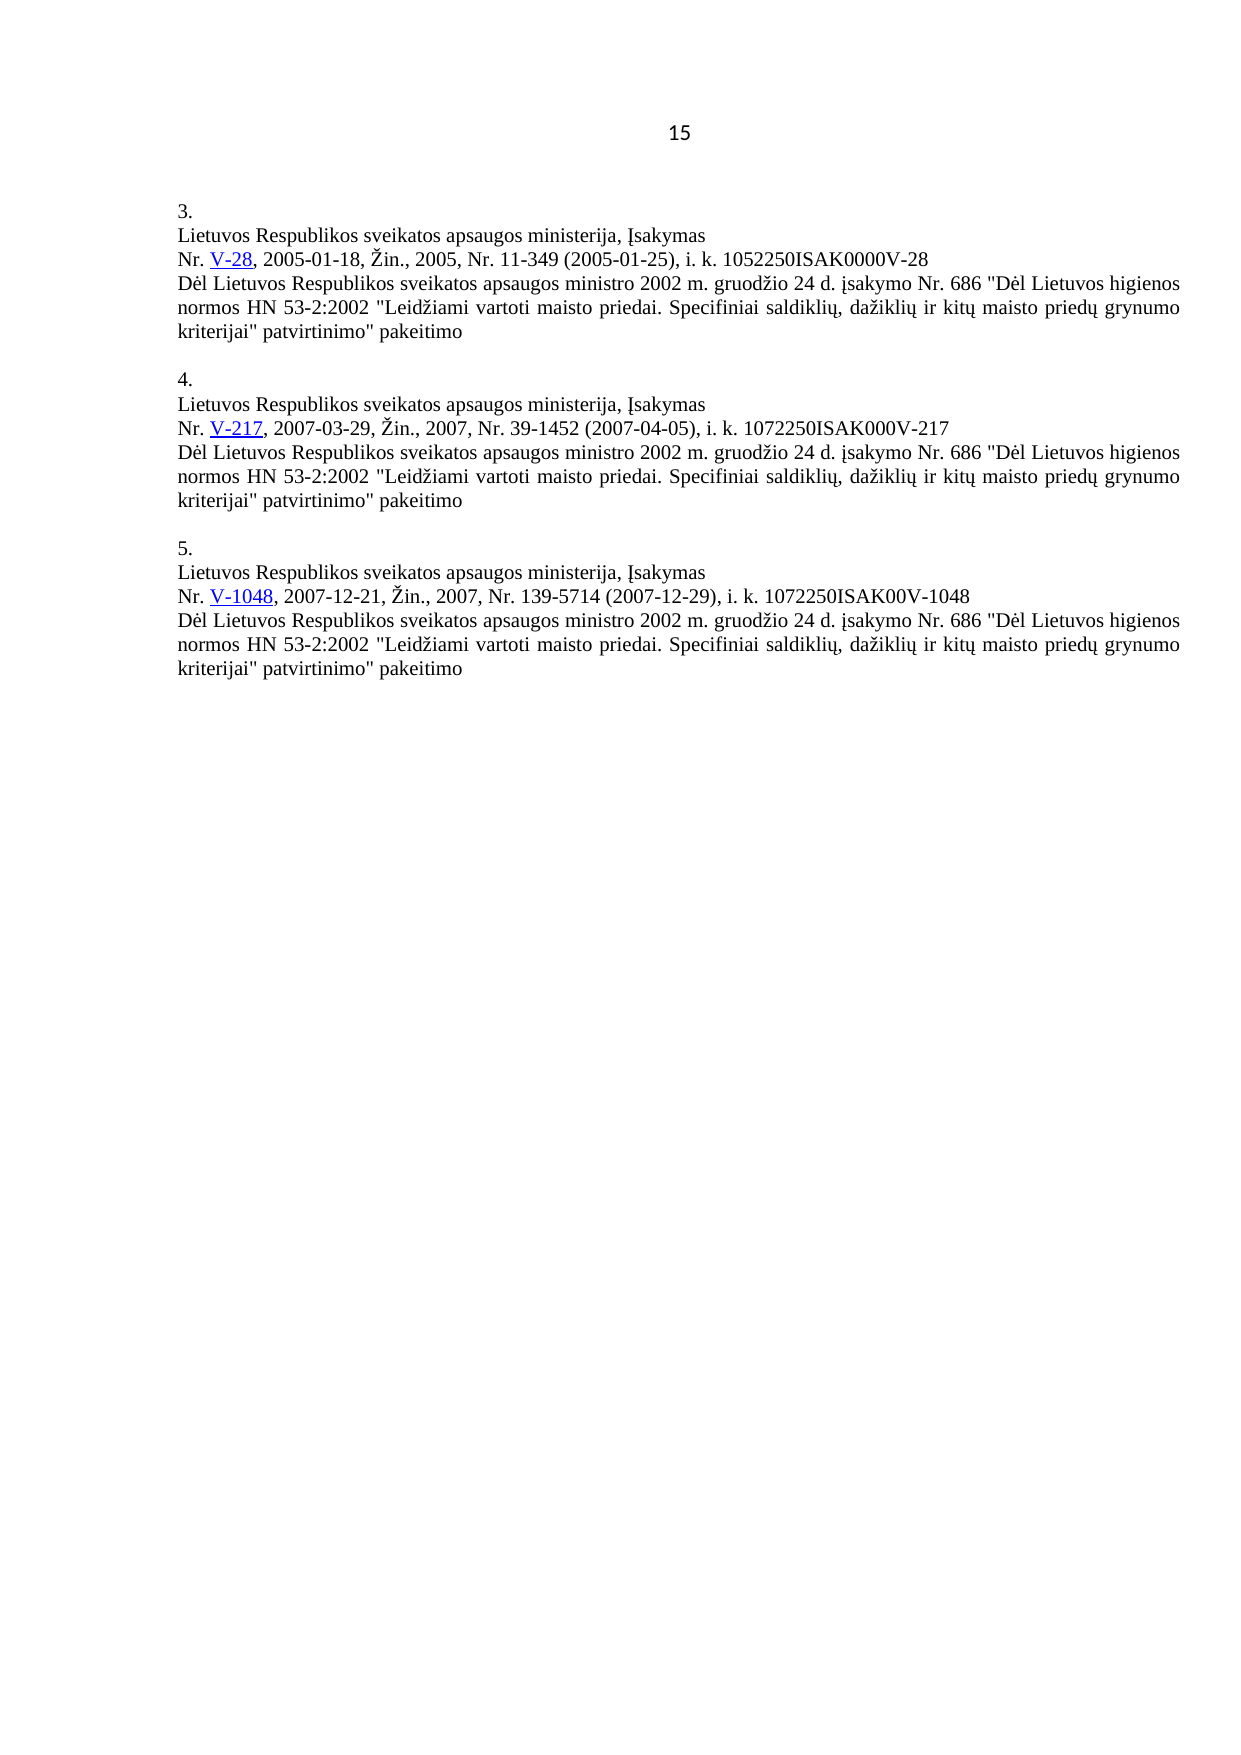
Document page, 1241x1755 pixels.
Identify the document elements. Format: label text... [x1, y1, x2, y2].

text Lietuvos Respublikos sveikatos apsaugos ministerija, Įsakymas [177, 391, 1181, 416]
text Lietuvos Respublikos sveikatos apsaugos ministerija, Įsakymas [177, 560, 1181, 584]
text Nr. V-28, 2005-01-18, Žin., 2005, Nr. 11-349 (2005-01-25), i. k. 1052250ISAK0000V-28 [177, 247, 1181, 271]
text Nr. V-217, 2007-03-29, Žin., 2007, Nr. 39-1452 (2007-04-05), i. k. 1072250ISAK000V-217 [177, 416, 1181, 439]
text 3. [177, 199, 1181, 223]
text Nr. V-1048, 2007-12-21, Žin., 2007, Nr. 139-5714 (2007-12-29), i. k. 1072250ISAK00V-1048 [177, 584, 1181, 608]
text Dėl Lietuvos Respublikos sveikatos apsaugos ministro 2002 m. gruodžio 24 d. įsakymo Nr. 686 "Dėl Lietuvos higienos normos HN 53-2:2002 "Leidžiami vartoti maisto priedai. Specifiniai saldiklių, dažiklių ir kitų maisto priedų grynumo kriterijai" patvirtinimo" pakeitimo [177, 271, 1181, 343]
text Dėl Lietuvos Respublikos sveikatos apsaugos ministro 2002 m. gruodžio 24 d. įsakymo Nr. 686 "Dėl Lietuvos higienos normos HN 53-2:2002 "Leidžiami vartoti maisto priedai. Specifiniai saldiklių, dažiklių ir kitų maisto priedų grynumo kriterijai" patvirtinimo" pakeitimo [177, 608, 1181, 680]
text Lietuvos Respublikos sveikatos apsaugos ministerija, Įsakymas [177, 223, 1181, 247]
text 4. [177, 367, 1181, 391]
text Dėl Lietuvos Respublikos sveikatos apsaugos ministro 2002 m. gruodžio 24 d. įsakymo Nr. 686 "Dėl Lietuvos higienos normos HN 53-2:2002 "Leidžiami vartoti maisto priedai. Specifiniai saldiklių, dažiklių ir kitų maisto priedų grynumo kriterijai" patvirtinimo" pakeitimo [177, 439, 1181, 512]
text 5. [177, 536, 1181, 560]
